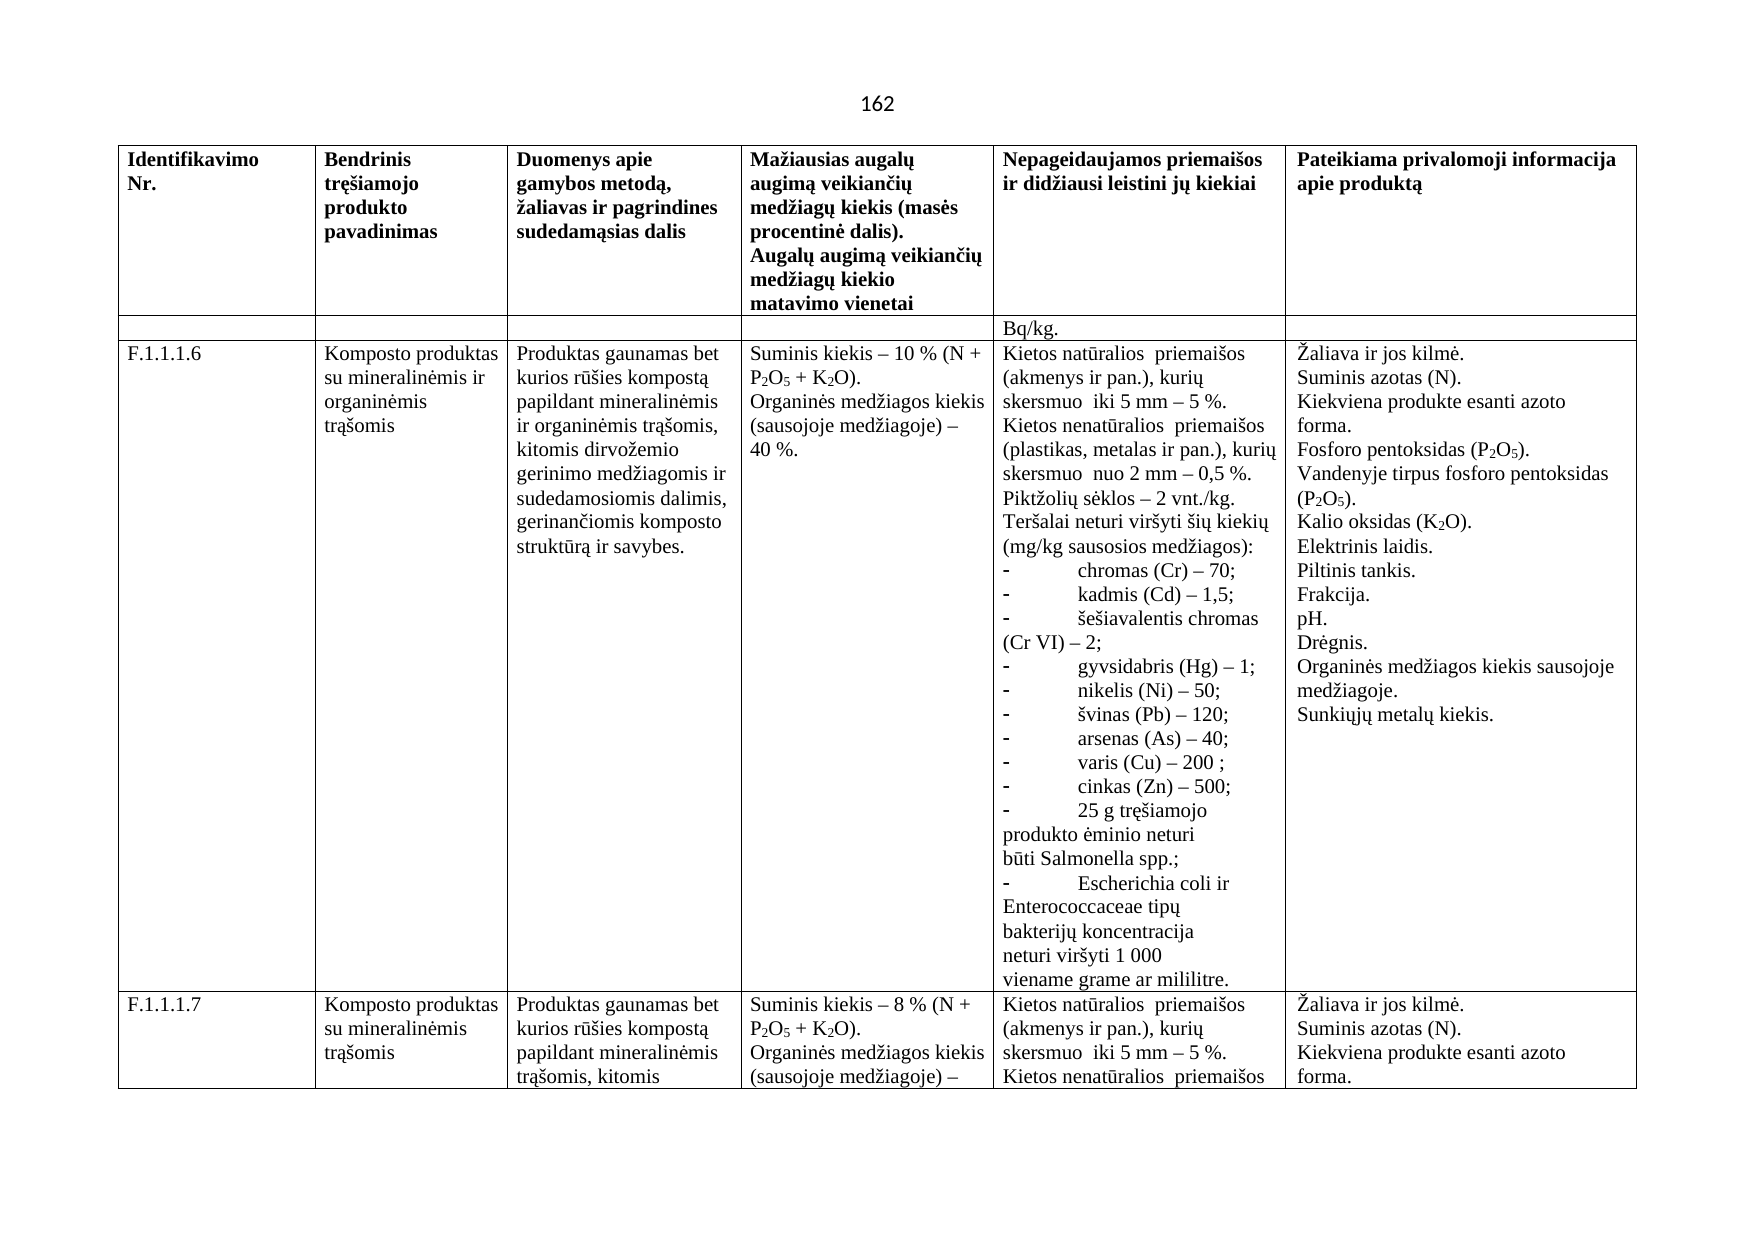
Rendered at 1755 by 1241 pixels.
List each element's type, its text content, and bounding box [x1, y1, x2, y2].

table_cell Bq/kg. [994, 316, 1285, 340]
table_cell [508, 316, 741, 340]
table_header Mažiausias augalų augimą veikiančių medžiagų kiekis (masės procentinė dalis). Augalų augimą veikiančių medžiagų kiekio matavimo vienetai [742, 146, 993, 315]
table_header Pateikiama privalomoji informacija apie produktą [1286, 146, 1636, 315]
table_header Duomenys apie gamybos metodą, žaliavas ir pagrindines sudedamąsias dalis [508, 146, 741, 315]
table_cell Žaliava ir jos kilmė. Suminis azotas (N). Kiekviena produkte esanti azoto forma. [1286, 992, 1636, 1088]
table_cell [119, 316, 315, 340]
table_cell F.1.1.1.7 [119, 992, 315, 1088]
table_cell Komposto produktas su mineralinėmis trąšomis [316, 992, 507, 1088]
table_cell [742, 316, 993, 340]
table_cell Žaliava ir jos kilmė. Suminis azotas (N). Kiekviena produkte esanti azoto forma. Fosforo pentoksidas (P2O5). Vandenyje tirpus fosforo pentoksidas (P2O5). Kalio oksidas (K2O). Elektrinis laidis. Piltinis tankis. Frakcija. pH. Drėgnis. Organinės medžiagos kiekis sausojoje medžiagoje. Sunkiųjų metalų kiekis. [1286, 341, 1636, 991]
table_header Identifikavimo Nr. [119, 146, 315, 315]
table_cell Kietos natūralios priemaišos (akmenys ir pan.), kurių skersmuo iki 5 mm – 5 %. Kietos nenatūralios priemaišos [994, 992, 1285, 1088]
table_cell Produktas gaunamas bet kurios rūšies kompostą papildant mineralinėmis trąšomis, kitomis [508, 992, 741, 1088]
table_cell Suminis kiekis – 8 % (N + P2O5 + K2O). Organinės medžiagos kiekis (sausojoje medžiagoje) – [742, 992, 993, 1088]
table_cell Komposto produktas su mineralinėmis ir organinėmis trąšomis [316, 341, 507, 991]
table_cell Suminis kiekis – 10 % (N + P2O5 + K2O). Organinės medžiagos kiekis (sausojoje medžiagoje) – 40 %. [742, 341, 993, 991]
table_cell Kietos natūralios priemaišos (akmenys ir pan.), kurių skersmuo iki 5 mm – 5 %. Kietos nenatūralios priemaišos (plastikas, metalas ir pan.), kurių skersmuo nuo 2 mm – 0,5 %. Piktžolių sėklos – 2 vnt./kg. Teršalai neturi viršyti šių kiekių (mg/kg sausosios medžiagos):  chromas (Cr) – 70;  kadmis (Cd) – 1,5;  šešiavalentis chromas (Cr VI) – 2;  gyvsidabris (Hg) – 1;  nikelis (Ni) – 50;  švinas (Pb) – 120;  arsenas (As) – 40;  varis (Cu) – 200 ;  cinkas (Zn) – 500;  25 g tręšiamojo produkto ėminio neturi būti Salmonella spp.;  Escherichia coli ir Enterococcaceae tipų bakterijų koncentracija neturi viršyti 1 000 viename grame ar mililitre. [994, 341, 1285, 991]
table_cell [316, 316, 507, 340]
table_header Nepageidaujamos priemaišos ir didžiausi leistini jų kiekiai [994, 146, 1285, 315]
table_header Bendrinis tręšiamojo produkto pavadinimas [316, 146, 507, 315]
table_cell F.1.1.1.6 [119, 341, 315, 991]
table_cell Produktas gaunamas bet kurios rūšies kompostą papildant mineralinėmis ir organinėmis trąšomis, kitomis dirvožemio gerinimo medžiagomis ir sudedamosiomis dalimis, gerinančiomis komposto struktūrą ir savybes. [508, 341, 741, 991]
